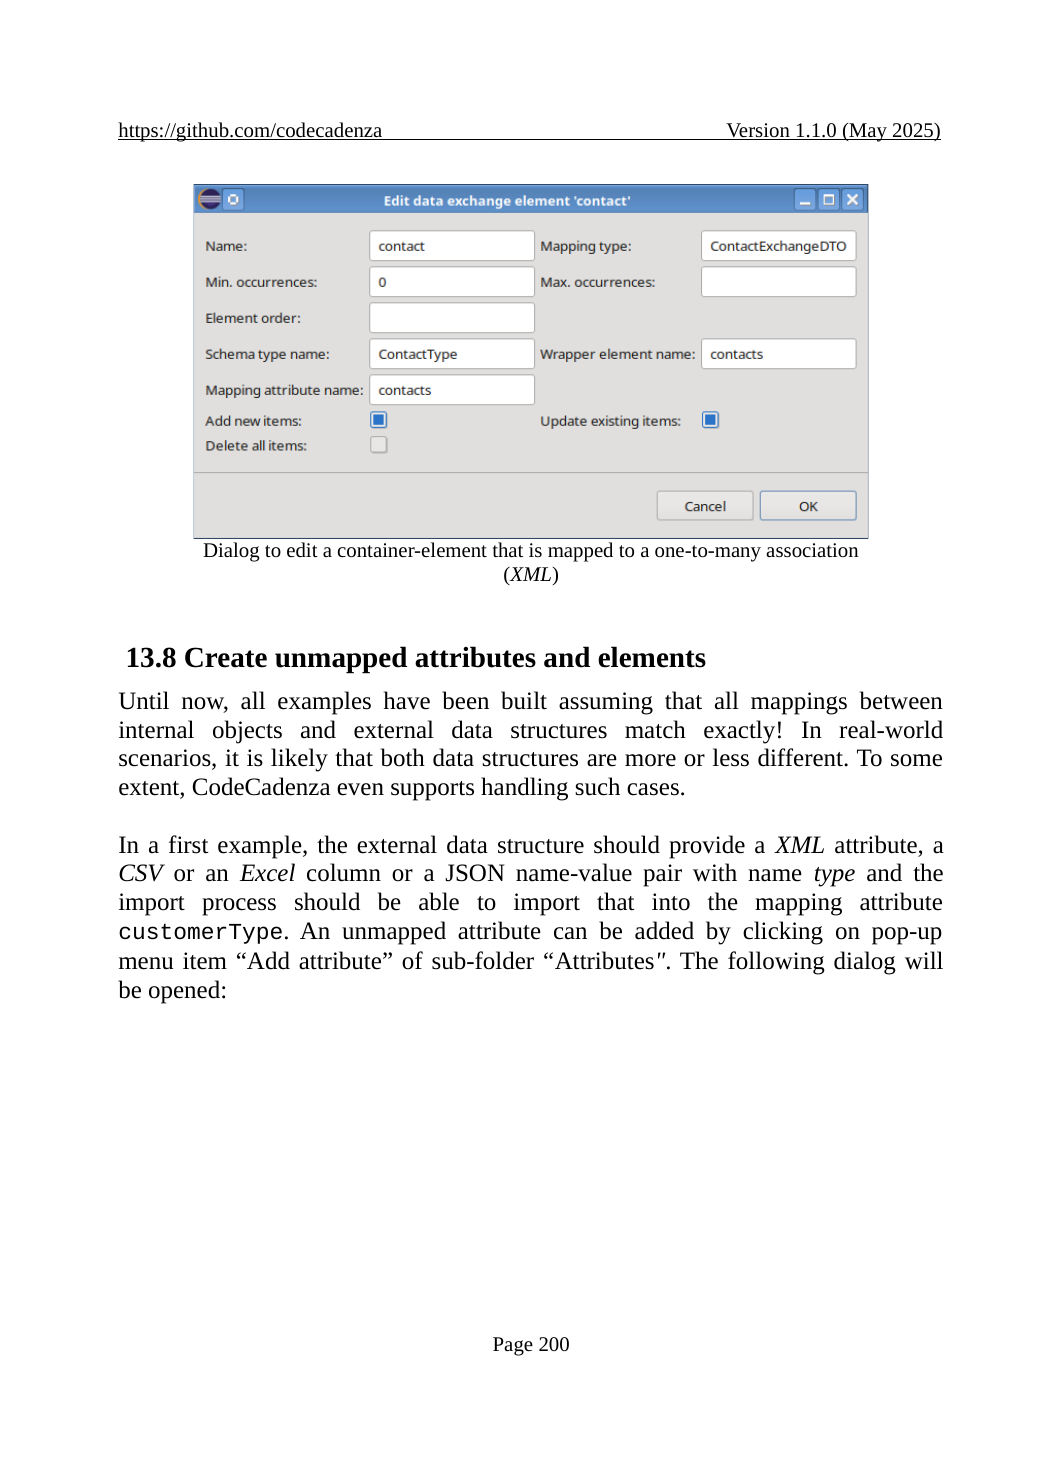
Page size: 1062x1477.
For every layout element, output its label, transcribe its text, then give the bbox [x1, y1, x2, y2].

text Dialog to edit a container-element that is mapped to a one-to-many association (XML) [193, 539, 868, 586]
text In a first example, the external data structure should provide a XML attribute, a CSV or an Excel column or a JSON name-value pair with name type and the import process should be able to import that into the mapping attribute customerType. An unmapped attribute can be added by clicking on pop-up menu item “Add attribute” of sub-folder “Attributes". The following dialog will be opened: [118, 830, 944, 1004]
picture [193, 184, 869, 539]
subtitle Create unmapped attributes and elements [118, 640, 944, 673]
text Until now, all examples have been built assuming that all mappings between internal objects and external data structures match exactly! In real-world scenarios, it is likely that both data structures are more or less different. To some extent, CodeCadenza even supports handling such cases. [118, 686, 944, 801]
